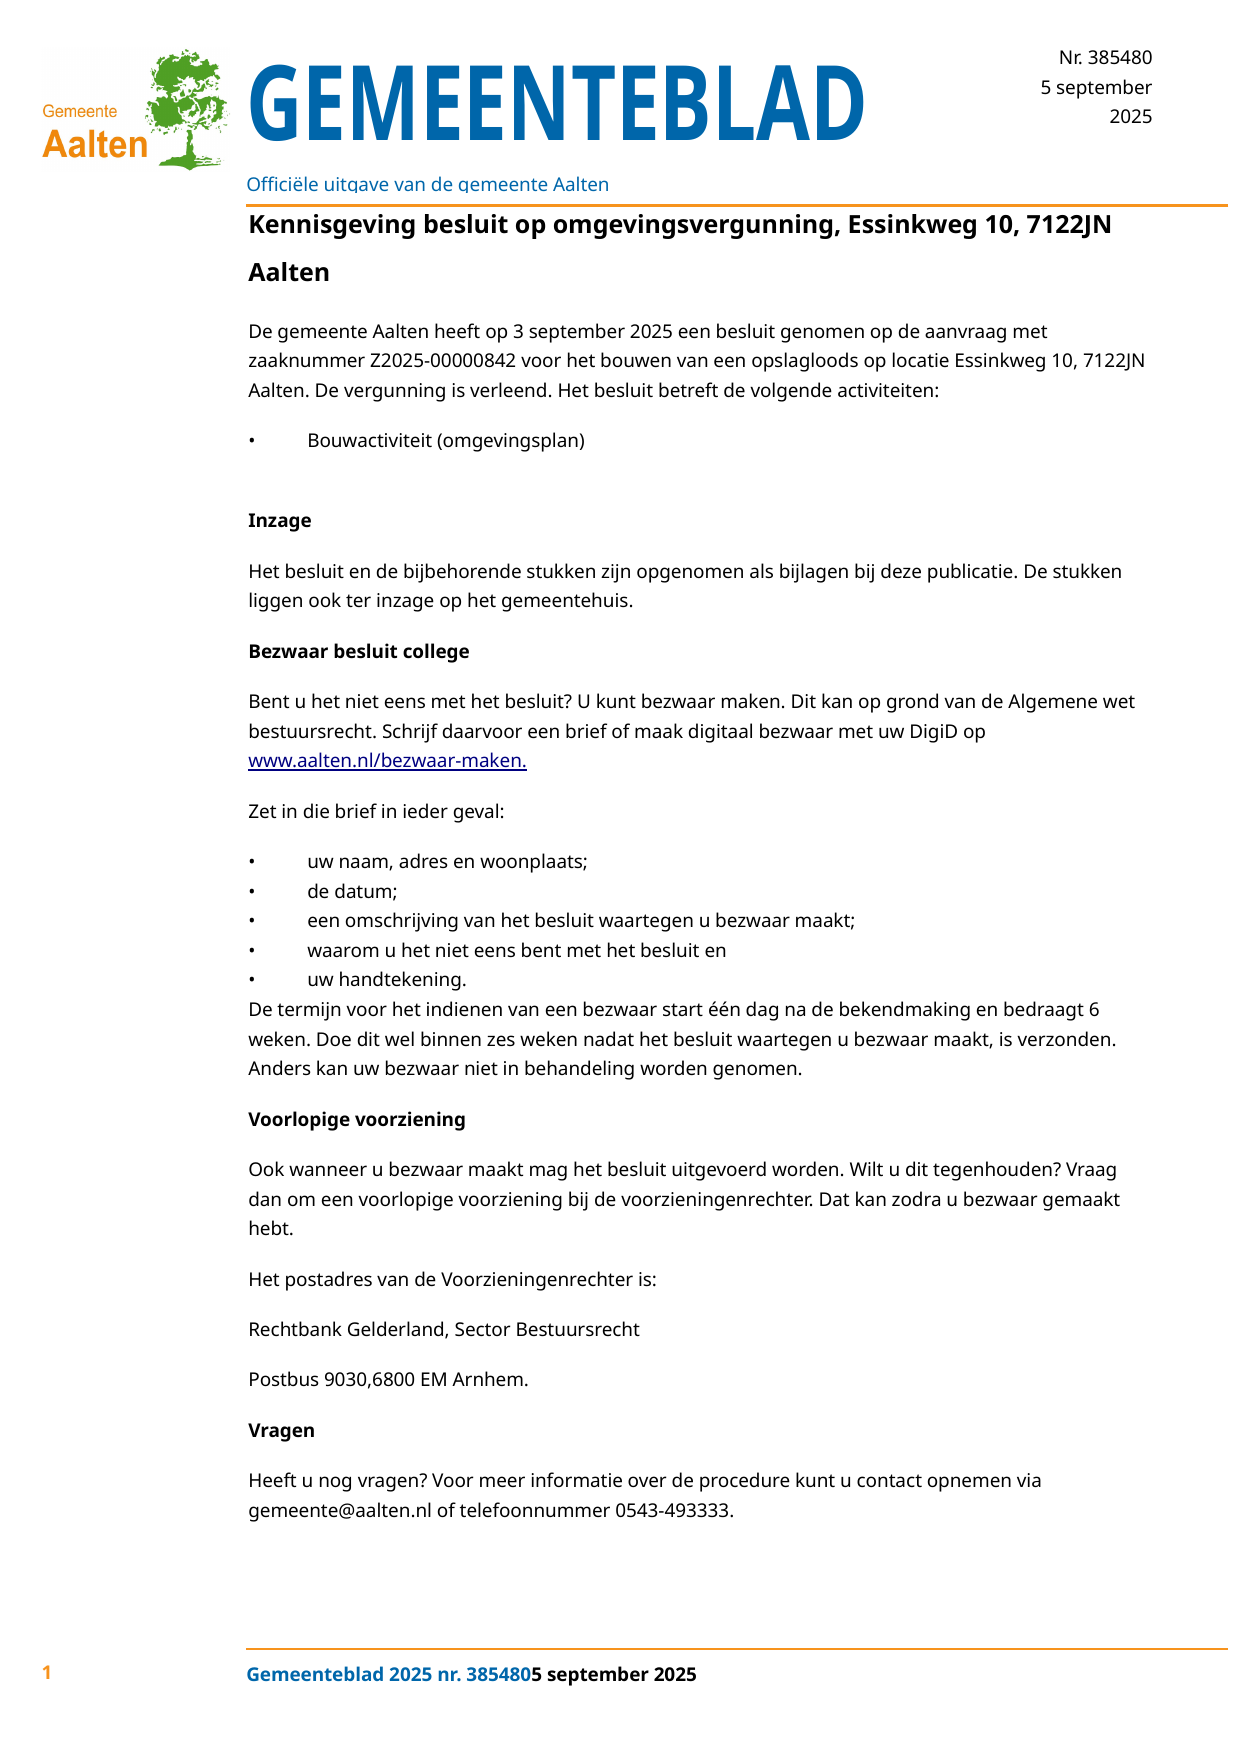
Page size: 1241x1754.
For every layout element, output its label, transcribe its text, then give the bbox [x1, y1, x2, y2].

text Voorlopige voorziening [248, 1106, 1152, 1132]
text Ook wanneer u bezwaar maakt mag het besluit uitgevoerd worden. Wilt u dit tegenhouden? Vraag dan om een voorlopige voorziening bij de voorzieningenrechter. Dat kan zodra u bezwaar gemaakt hebt. [248, 1156, 1152, 1241]
text Postbus 9030,6800 EM Arnhem. [248, 1367, 1152, 1392]
text Rechtbank Gelderland, Sector Bestuursrecht [248, 1316, 1152, 1342]
text Vragen [248, 1417, 1152, 1443]
text Bezwaar besluit college [248, 638, 1152, 664]
text Het besluit en de bijbehorende stukken zijn opgenomen als bijlagen bij deze publicatie. De stukken liggen ook ter inzage op het gemeentehuis. [248, 558, 1152, 613]
text Het postadres van de Voorzieningenrechter is: [248, 1266, 1152, 1292]
text Zet in die brief in ieder geval: [248, 798, 1152, 824]
text De termijn voor het indienen van een bezwaar start één dag na de bekendmaking en bedraagt 6 weken. Doe dit wel binnen zes weken nadat het besluit waartegen u bezwaar maakt, is verzonden. Anders kan uw bezwaar niet in behandeling worden genomen. [248, 996, 1152, 1081]
list waarom u het niet eens bent met het besluit en [248, 937, 1152, 963]
list Bouwactiviteit (omgevingsplan) [248, 427, 1152, 453]
list uw handtekening. [248, 967, 1152, 992]
text Inzage [248, 507, 1152, 533]
list uw naam, adres en woonplaats; [248, 848, 1152, 874]
text Kennisgeving besluit op omgevingsvergunning, Essinkweg 10, 7122JN Aalten [248, 207, 1152, 288]
picture [41, 47, 231, 172]
list de datum; [248, 878, 1152, 904]
text Heeft u nog vragen? Voor meer informatie over de procedure kunt u contact opnemen via gemeente@aalten.nl of telefoonnummer 0543-493333. [248, 1467, 1152, 1523]
text De gemeente Aalten heeft op 3 september 2025 een besluit genomen op de aanvraag met zaaknummer Z2025-00000842 voor het bouwen van een opslagloods op locatie Essinkweg 10, 7122JN Aalten. De vergunning is verleend. Het besluit betreft de volgende activiteiten: [248, 318, 1152, 403]
text Bent u het niet eens met het besluit? U kunt bezwaar maken. Dit kan op grond van de Algemene wet bestuursrecht. Schrijf daarvoor een brief of maak digitaal bezwaar met uw DigiD op www.aalten.nl/bezwaar-maken. [248, 688, 1152, 773]
list een omschrijving van het besluit waartegen u bezwaar maakt; [248, 907, 1152, 933]
